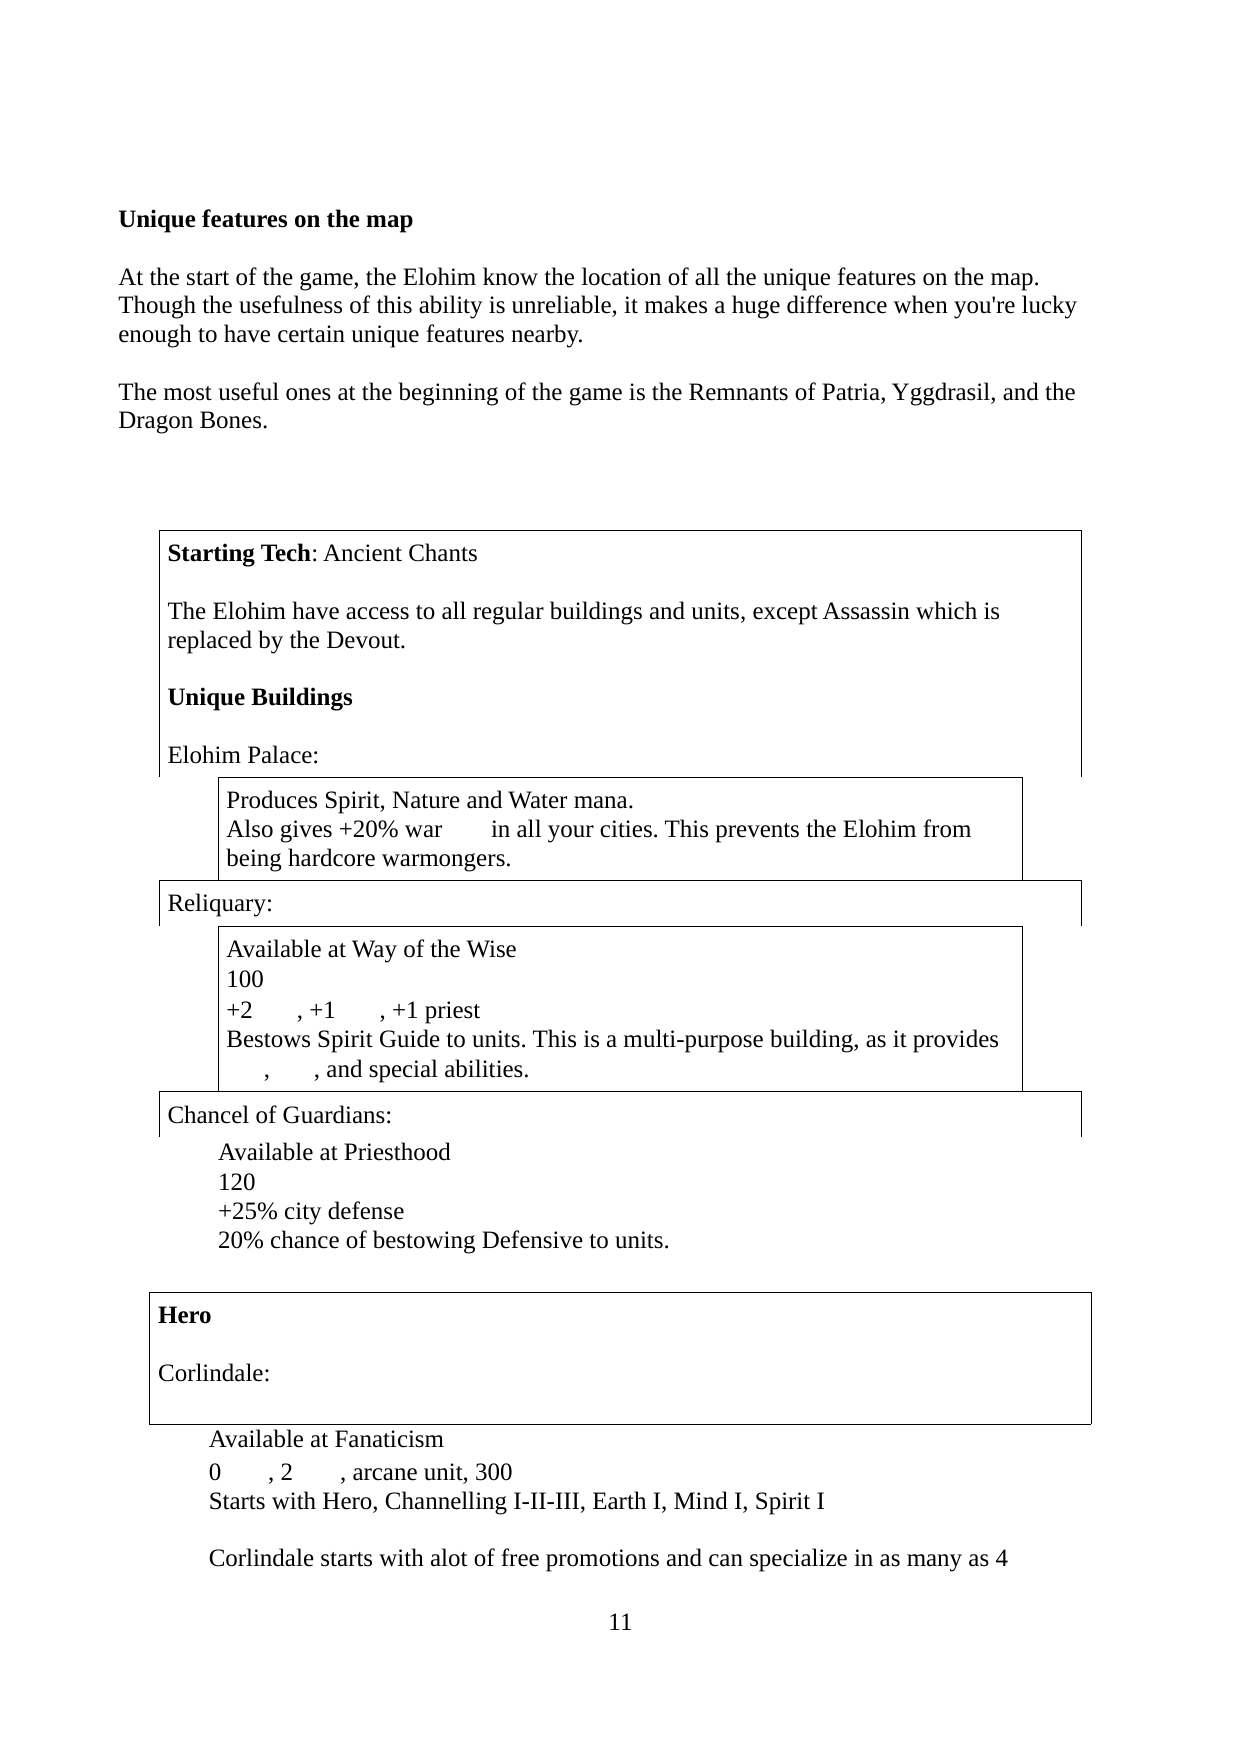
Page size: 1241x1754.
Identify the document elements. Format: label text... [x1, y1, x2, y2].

text The most useful ones at the beginning of the game is the Remnants of Patria, Yggdrasil, and the Dragon Bones. [118, 377, 1122, 434]
text Hero Corlindale: [150, 1293, 1091, 1386]
text Unique features on the map [118, 204, 1122, 233]
text Available at Fanaticism 0 , 2 , arcane unit, 300 Starts with Hero, Channelling I-II-III, Earth I, Mind I, Spirit I Corlindale starts with alot of free promotions and can specialize in as many as 4 [208, 1425, 1032, 1572]
text At the start of the game, the Elohim know the location of all the unique features on the map. Though the usefulness of this ability is unreliable, it makes a huge difference when you're lucky enough to have certain unique features nearby. [118, 262, 1122, 348]
table_header Starting Tech: Ancient Chants The Elohim have access to all regular buildings and units, except Assassin which is replaced by the Devout. Unique Buildings Elohim Palace: Produces Spirit, Nature and Water mana. Also gives +20% war in all your cities. This prevents the Elohim from being hardcore warmongers. Reliquary: Available at Way of the Wise 100 +2 , +1 , +1 priest Bestows Spirit Guide to units. This is a multi-purpose building, as it provides , , and special abilities. Chancel of Guardians: Available at Priesthood 120 +25% city defense 20% chance of bestowing Defensive to units. [118, 521, 1122, 1263]
